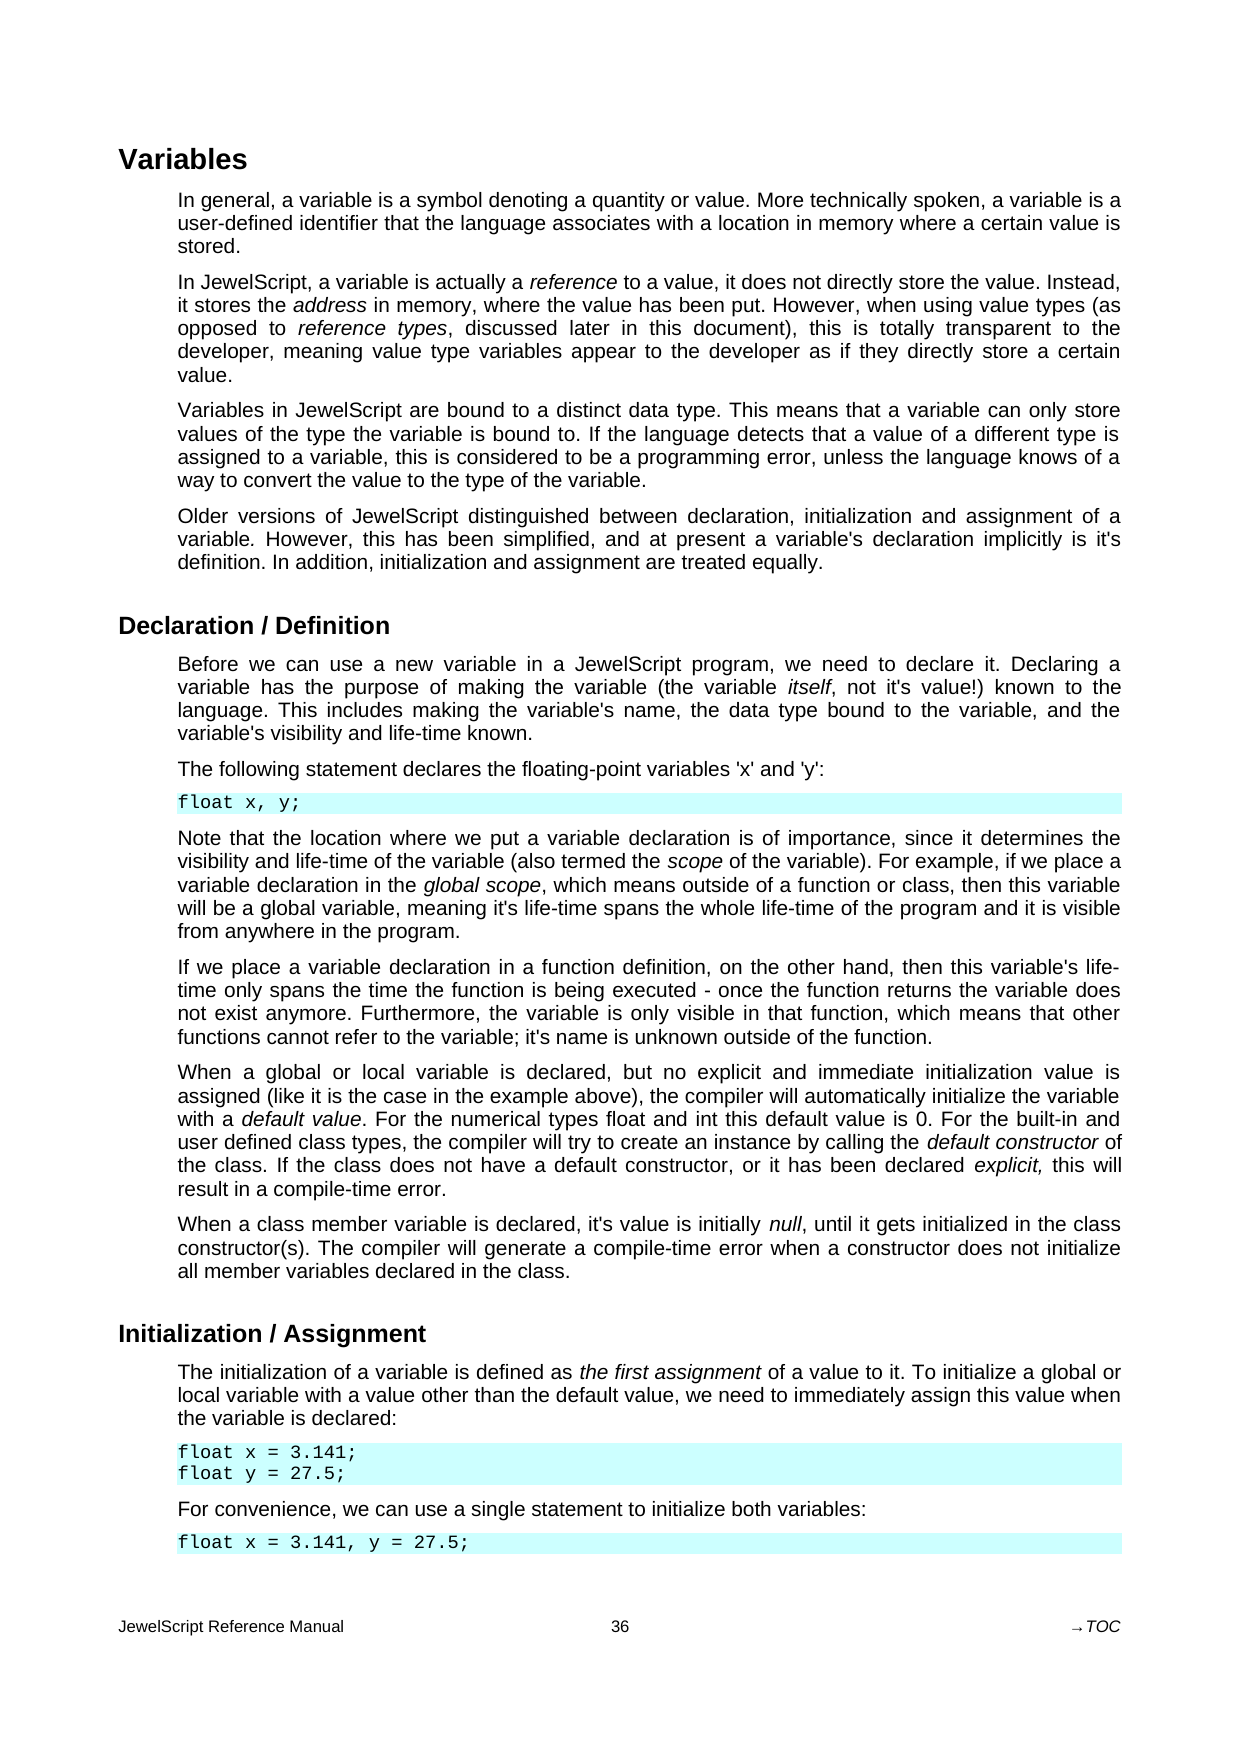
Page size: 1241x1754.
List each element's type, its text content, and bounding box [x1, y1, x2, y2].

text If we place a variable declaration in a function definition, on the other hand, then this variable's life-time only spans the time the function is being executed - once the function returns the variable does not exist anymore. Furthermore, the variable is only visible in that function, which means that other functions cannot refer to the variable; it's name is unknown outside of the function. [177, 956, 1122, 1048]
text The following statement declares the floating-point variables 'x' and 'y': [177, 757, 1122, 781]
text When a global or local variable is declared, but no explicit and immediate initialization value is assigned (like it is the case in the example above), the compiler will automatically initialize the variable with a default value. For the numerical types float and int this default value is 0. For the built-in and user defined class types, the compiler will try to create an instance by calling the default constructor of the class. If the class does not have a default constructor, or it has been declared explicit, this will result in a compile-time error. [177, 1061, 1122, 1200]
text float x = 3.141; float y = 27.5; [177, 1443, 1122, 1485]
text Before we can use a new variable in a JewelScript program, we need to declare it. Declaring a variable has the purpose of making the variable (the variable itself, not it's value!) known to the language. This includes making the variable's name, the data type bound to the variable, and the variable's visibility and life-time known. [177, 652, 1122, 745]
text In general, a variable is a symbol denoting a quantity or value. More technically spoken, a variable is a user-defined identifier that the language associates with a location in memory where a certain value is stored. [177, 188, 1122, 258]
text When a class member variable is declared, it's value is initially null, until it gets initialized in the class constructor(s). The compiler will generate a compile-time error when a constructor does not initialize all member variables declared in the class. [177, 1213, 1122, 1282]
text Older versions of JewelScript distinguished between declaration, initialization and assignment of a variable. However, this has been simplified, and at present a variable's declaration implicitly is it's definition. In addition, initialization and assignment are treated equally. [177, 504, 1122, 574]
subtitle Initialization / Assignment [118, 1320, 1122, 1348]
text Note that the location where we put a variable declaration is of importance, since it determines the visibility and life-time of the variable (also termed the scope of the variable). For example, if we place a variable declaration in the global scope, which means outside of a function or class, then this variable will be a global variable, meaning it's life-time spans the whole life-time of the program and it is visible from anywhere in the program. [177, 827, 1122, 943]
text float x, y; [177, 793, 1122, 814]
text The initialization of a variable is defined as the first assignment of a value to it. To initialize a global or local variable with a value other than the default value, we need to immediately assign this value when the variable is declared: [177, 1360, 1122, 1430]
text Variables in JewelScript are bound to a distinct data type. This means that a variable can only store values of the type the variable is bound to. If the language detects that a value of a different type is assigned to a variable, this is considered to be a programming error, unless the language knows of a way to convert the value to the type of the variable. [177, 399, 1122, 492]
text In JewelScript, a variable is actually a reference to a value, it does not directly store the value. Instead, it stores the address in memory, where the value has been put. However, when using value types (as opposed to reference types, discussed later in this document), this is totally transparent to the developer, meaning value type variables appear to the developer as if they directly store a certain value. [177, 270, 1122, 387]
text float x = 3.141, y = 27.5; [177, 1533, 1122, 1554]
subtitle Declaration / Definition [118, 612, 1122, 639]
text For convenience, we can use a single statement to initialize both variables: [177, 1497, 1122, 1521]
subtitle Variables [118, 143, 1122, 176]
